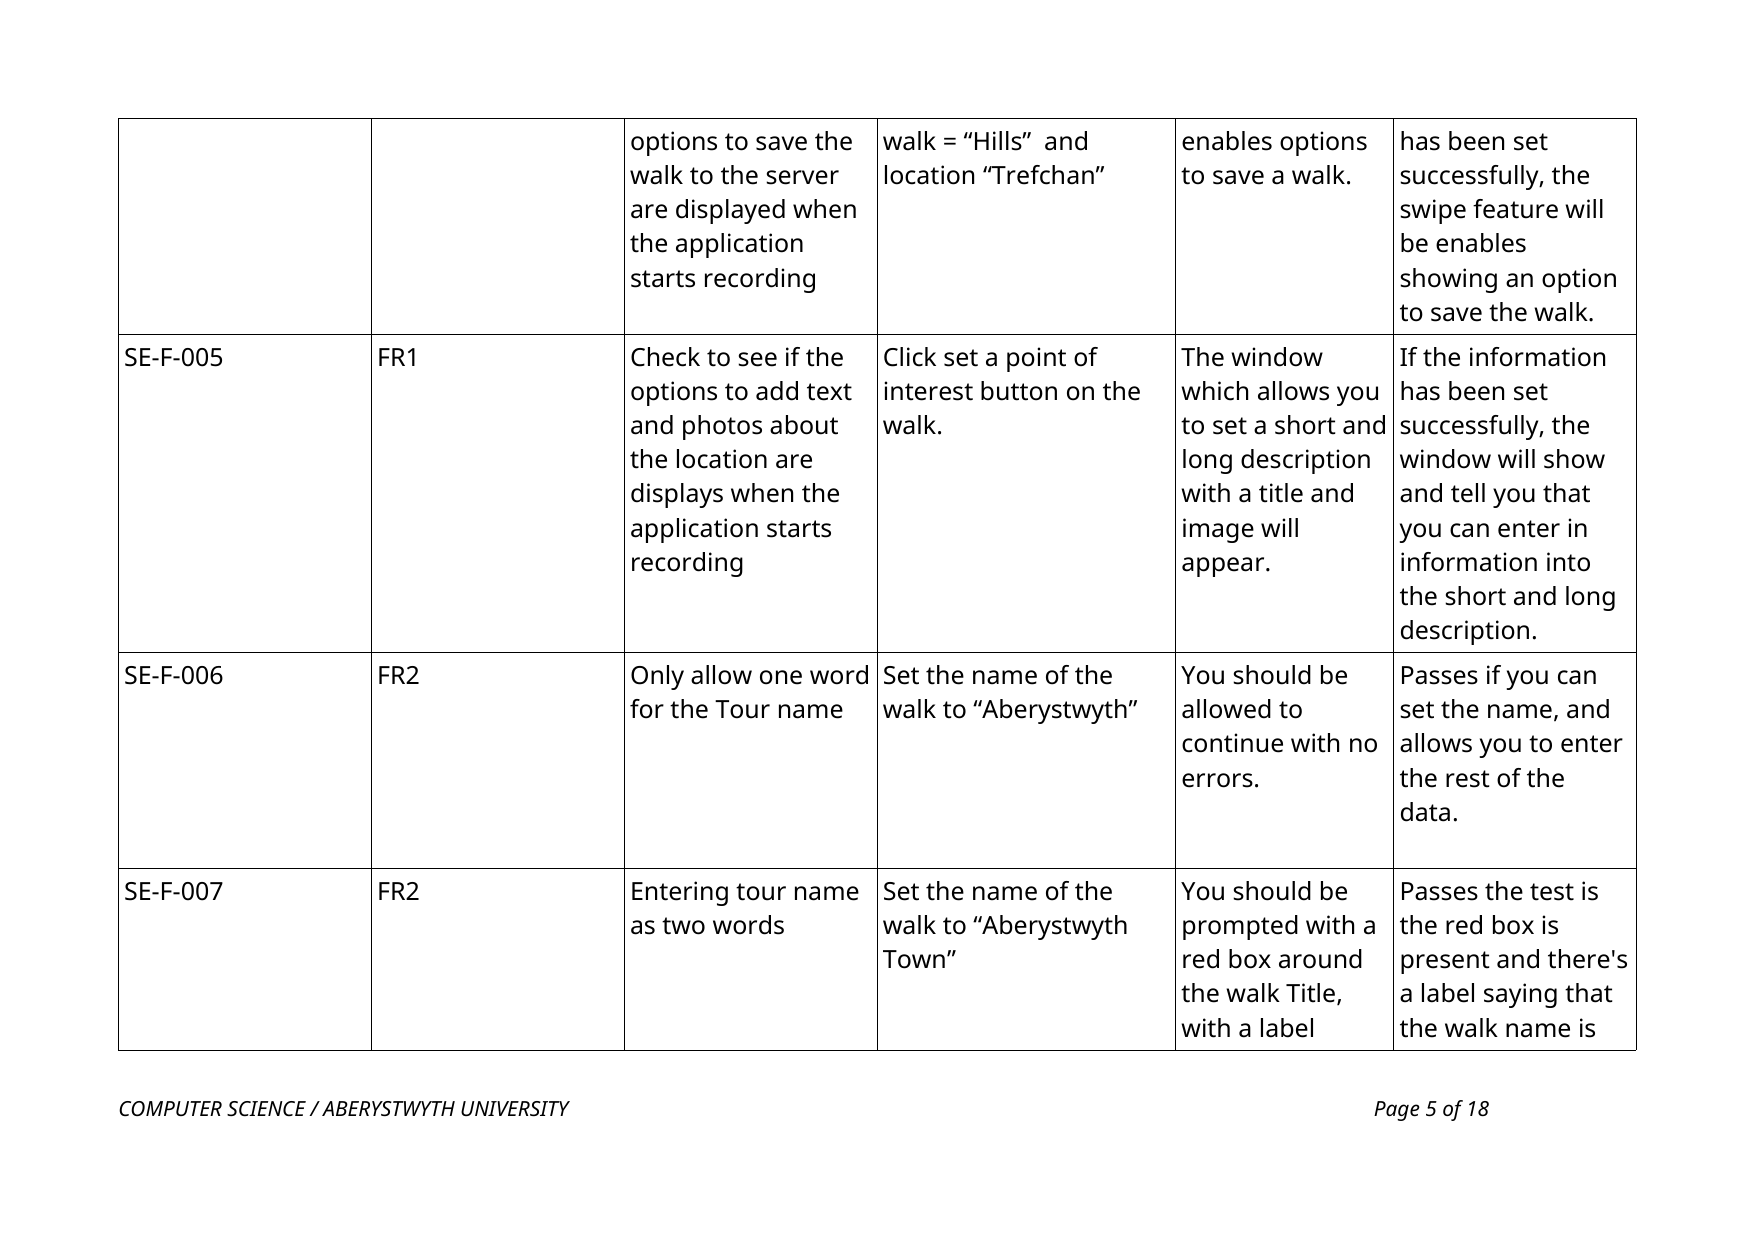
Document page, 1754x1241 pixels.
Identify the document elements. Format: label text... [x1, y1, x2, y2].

table_cell SE-F-007 [119, 869, 371, 1050]
table_cell Check to see if the options to add text and photos about the location are displays when the application starts recording [625, 335, 877, 652]
table_cell Click set a point of interest button on the walk. [878, 335, 1175, 652]
table_cell Set the name of the walk to “Aberystwyth” [878, 653, 1175, 868]
table_cell Passes if you can set the name, and allows you to enter the rest of the data. [1394, 653, 1636, 868]
table_cell SE-F-006 [119, 653, 371, 868]
table_cell Entering tour name as two words [625, 869, 877, 1050]
table_cell Only allow one word for the Tour name [625, 653, 877, 868]
table_cell You should be prompted with a red box around the walk Title, with a label [1176, 869, 1393, 1050]
table_cell SE-F-005 [119, 335, 371, 652]
table_cell has been set successfully, the swipe feature will be enables showing an option to save the walk. [1394, 119, 1636, 334]
table_cell FR2 [372, 869, 624, 1050]
table_cell [119, 119, 371, 334]
table_cell FR1 [372, 335, 624, 652]
table_cell If the information has been set successfully, the window will show and tell you that you can enter in information into the short and long description. [1394, 335, 1636, 652]
table_cell [372, 119, 624, 334]
table_cell FR2 [372, 653, 624, 868]
table_cell walk = “Hills” and location “Trefchan” [878, 119, 1175, 334]
table_cell options to save the walk to the server are displayed when the application starts recording [625, 119, 877, 334]
table_cell Passes the test is the red box is present and there's a label saying that the walk name is [1394, 869, 1636, 1050]
table_cell The window which allows you to set a short and long description with a title and image will appear. [1176, 335, 1393, 652]
table_cell You should be allowed to continue with no errors. [1176, 653, 1393, 868]
table_cell Set the name of the walk to “Aberystwyth Town” [878, 869, 1175, 1050]
table_cell enables options to save a walk. [1176, 119, 1393, 334]
